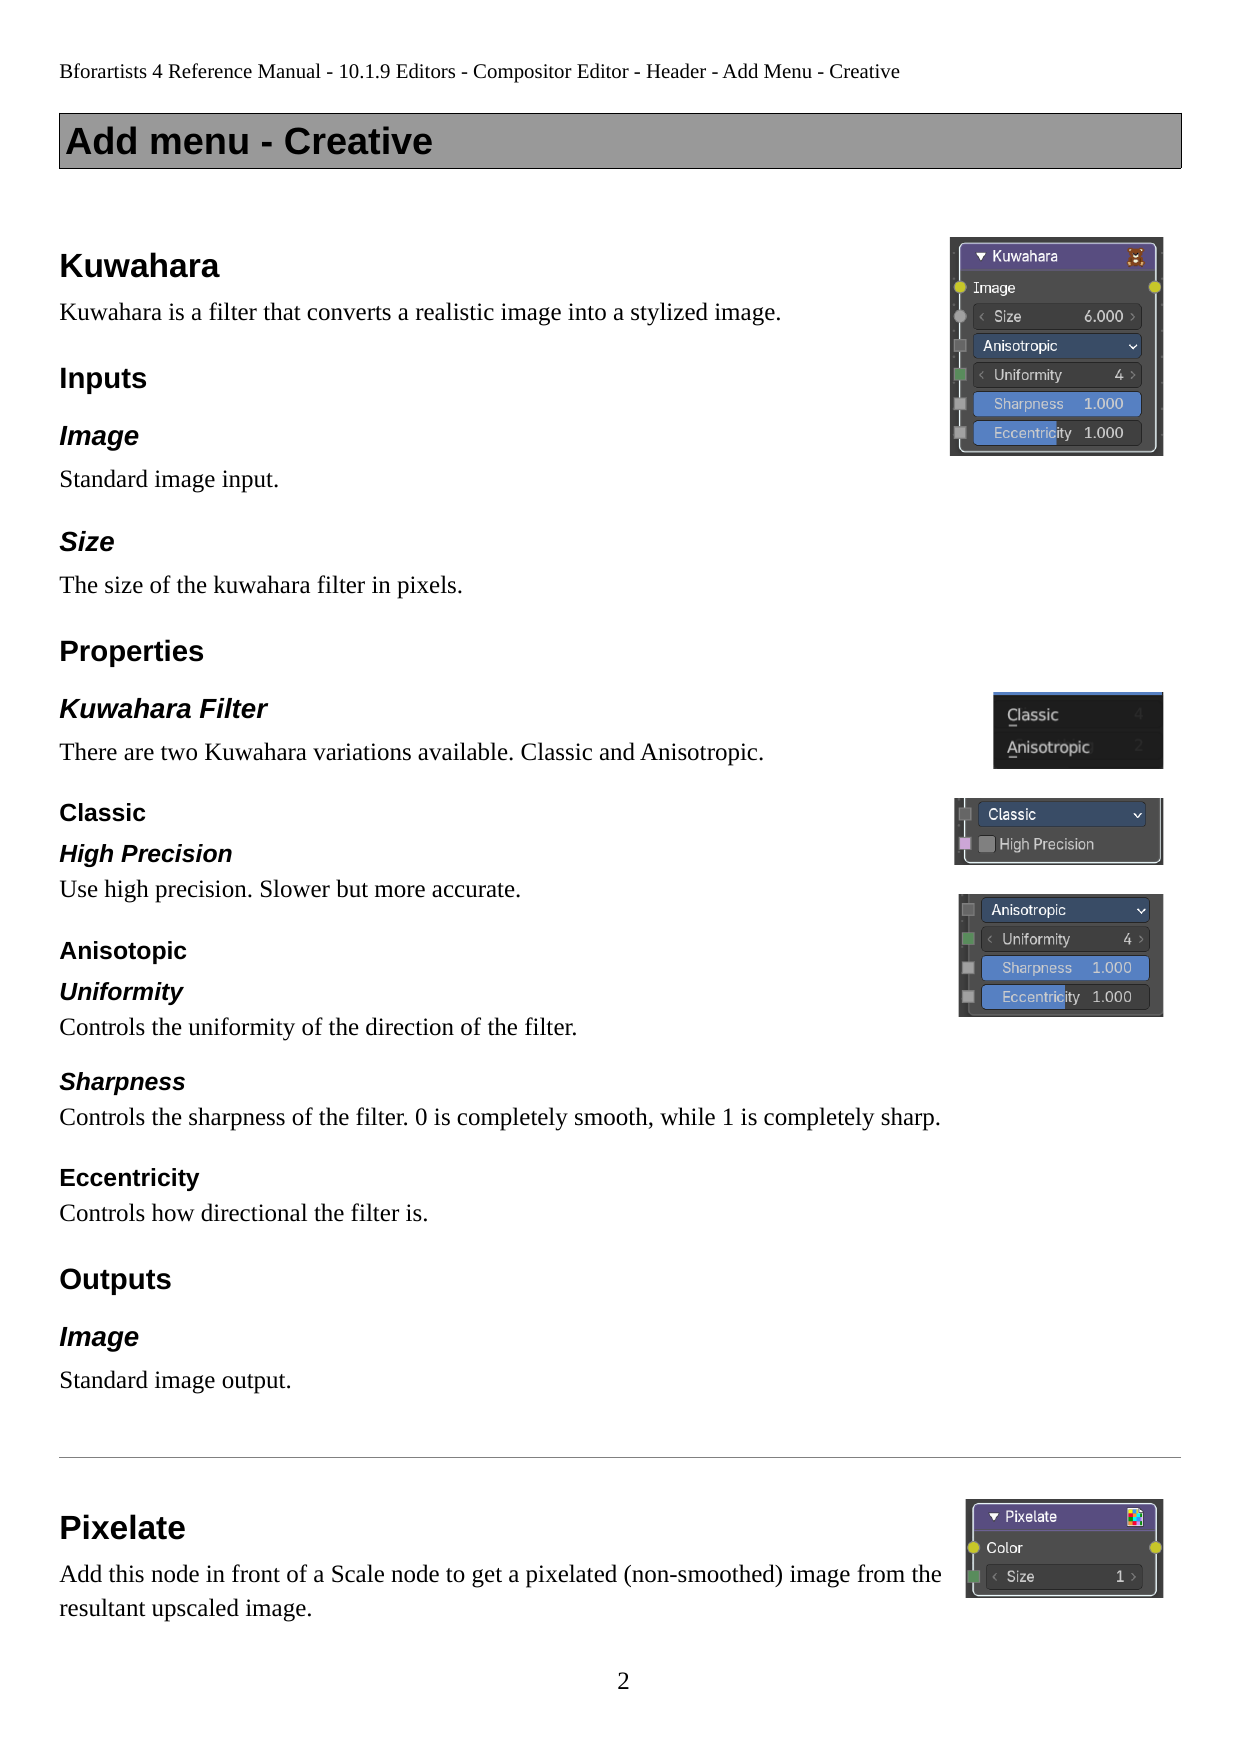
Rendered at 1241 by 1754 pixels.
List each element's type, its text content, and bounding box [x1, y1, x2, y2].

text Standard image output. [59, 1365, 1181, 1394]
picture [958, 894, 1164, 1017]
picture [949, 237, 1164, 456]
subtitle [1164, 977, 1181, 1005]
subtitle Image [59, 1321, 1181, 1352]
subtitle [1164, 361, 1181, 395]
subtitle Kuwahara [59, 246, 949, 285]
text The size of the kuwahara filter in pixels. [59, 570, 1181, 599]
subtitle [1164, 420, 1181, 452]
subtitle [1164, 1508, 1181, 1546]
subtitle [1164, 936, 1181, 964]
subtitle High Precision [59, 839, 1181, 868]
text Controls the sharpness of the filter. 0 is completely smooth, while 1 is completely sharp. [59, 1102, 1181, 1131]
subtitle Outputs [59, 1262, 1181, 1296]
subtitle Inputs [59, 361, 949, 395]
subtitle Kuwahara Filter [59, 692, 993, 724]
subtitle [1164, 798, 1181, 827]
subtitle [1164, 692, 1181, 724]
subtitle Sharpness [59, 1067, 1181, 1096]
table_header Add menu - Creative [60, 114, 1181, 168]
picture [993, 692, 1164, 769]
subtitle Image [59, 420, 949, 452]
subtitle Size [59, 526, 1181, 558]
picture [965, 1499, 1164, 1598]
subtitle Anisotopic [59, 936, 958, 964]
subtitle Properties [59, 634, 1181, 667]
subtitle [1164, 246, 1181, 285]
subtitle Uniformity [59, 977, 958, 1005]
text Use high precision. Slower but more accurate. [59, 874, 1181, 903]
text There are two Kuwahara variations available. Classic and Anisotropic. [59, 737, 993, 766]
subtitle Pixelate [59, 1508, 965, 1546]
text Add this node in front of a Scale node to get a pixelated (non-smoothed) image from the resultant upscaled image. [59, 1559, 1181, 1622]
text Kuwahara is a filter that converts a realistic image into a stylized image. [59, 297, 949, 326]
subtitle Classic [59, 798, 954, 827]
picture [954, 798, 1164, 865]
text Standard image input. [59, 464, 1181, 493]
text Controls how directional the filter is. [59, 1198, 1181, 1227]
text Controls the uniformity of the direction of the filter. [59, 1012, 1181, 1040]
subtitle Eccentricity [59, 1163, 1181, 1192]
